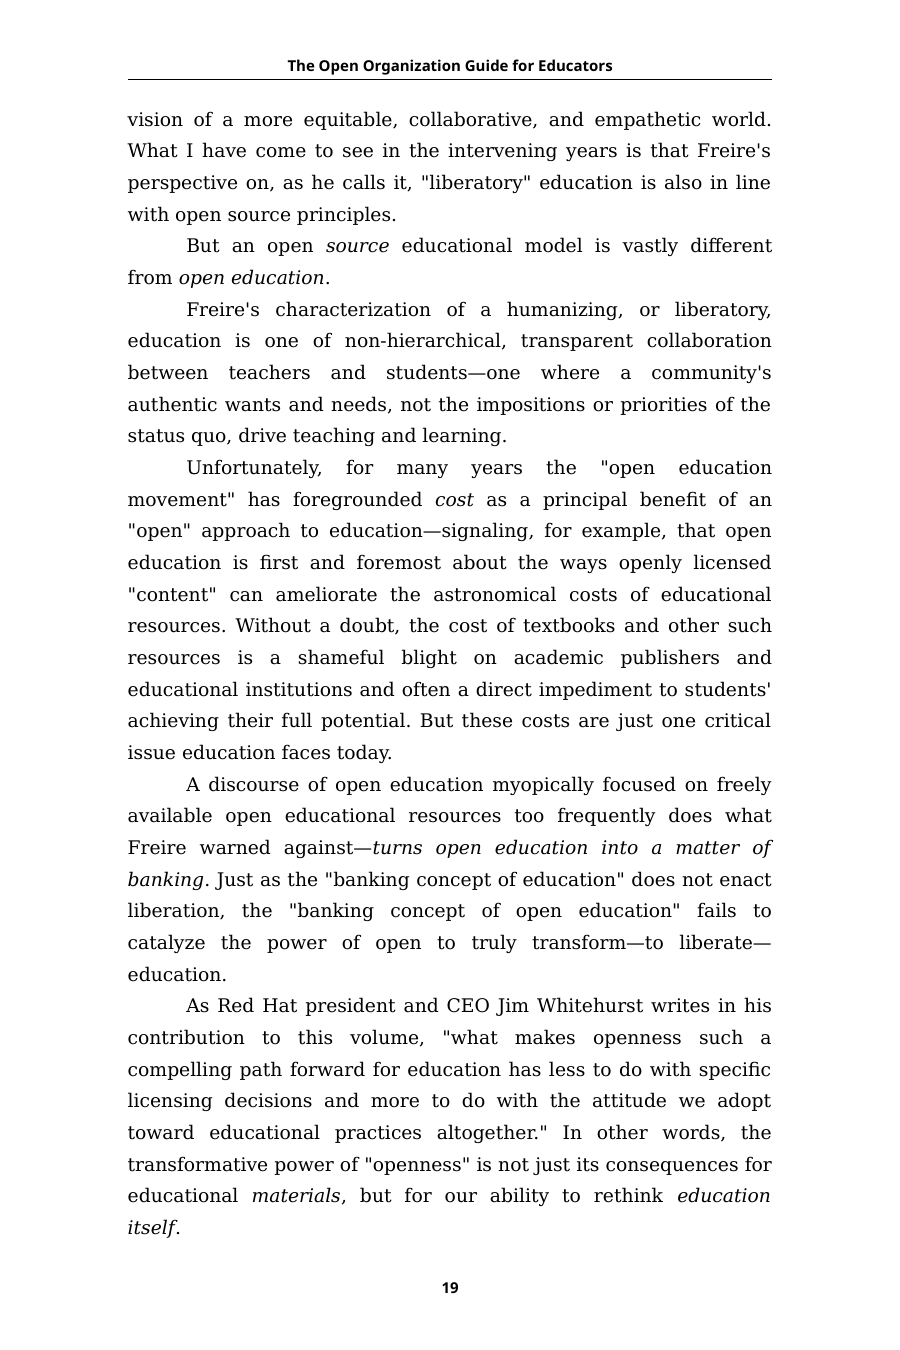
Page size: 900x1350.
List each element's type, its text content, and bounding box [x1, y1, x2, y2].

text Unfortunately, for many years the "open education movement" has foregrounded cost as a principal benefit of an "open" approach to education—signaling, for example, that open education is first and foremost about the ways openly licensed "content" can ameliorate the astronomical costs of educational resources. Without a doubt, the cost of textbooks and other such resources is a shameful blight on academic publishers and educational institutions and often a direct impediment to students' achieving their full potential. But these costs are just one critical issue education faces today. [127, 457, 772, 764]
text But an open source educational model is vastly different from open education. [127, 235, 772, 289]
text A discourse of open education myopically focused on freely available open educational resources too frequently does what Freire warned against—turns open education into a matter of banking. Just as the "banking concept of education" does not enact liberation, the "banking concept of open education" fails to catalyze the power of open to truly transform—to liberate—education. [127, 774, 772, 986]
text Freire's characterization of a humanizing, or liberatory, education is one of non-hierarchical, transparent collaboration between teachers and students—one where a community's authentic wants and needs, not the impositions or priorities of the status quo, drive teaching and learning. [127, 299, 772, 447]
text As Red Hat president and CEO Jim Whitehurst writes in his contribution to this volume, "what makes openness such a compelling path forward for education has less to do with specific licensing decisions and more to do with the attitude we adopt toward educational practices altogether." In other words, the transformative power of "openness" is not just its consequences for educational materials, but for our ability to rethink education itself. [127, 995, 772, 1239]
text vision of a more equitable, collaborative, and empathetic world. What I have come to see in the intervening years is that Freire's perspective on, as he calls it, "liberatory" education is also in line with open source principles. [127, 109, 772, 226]
